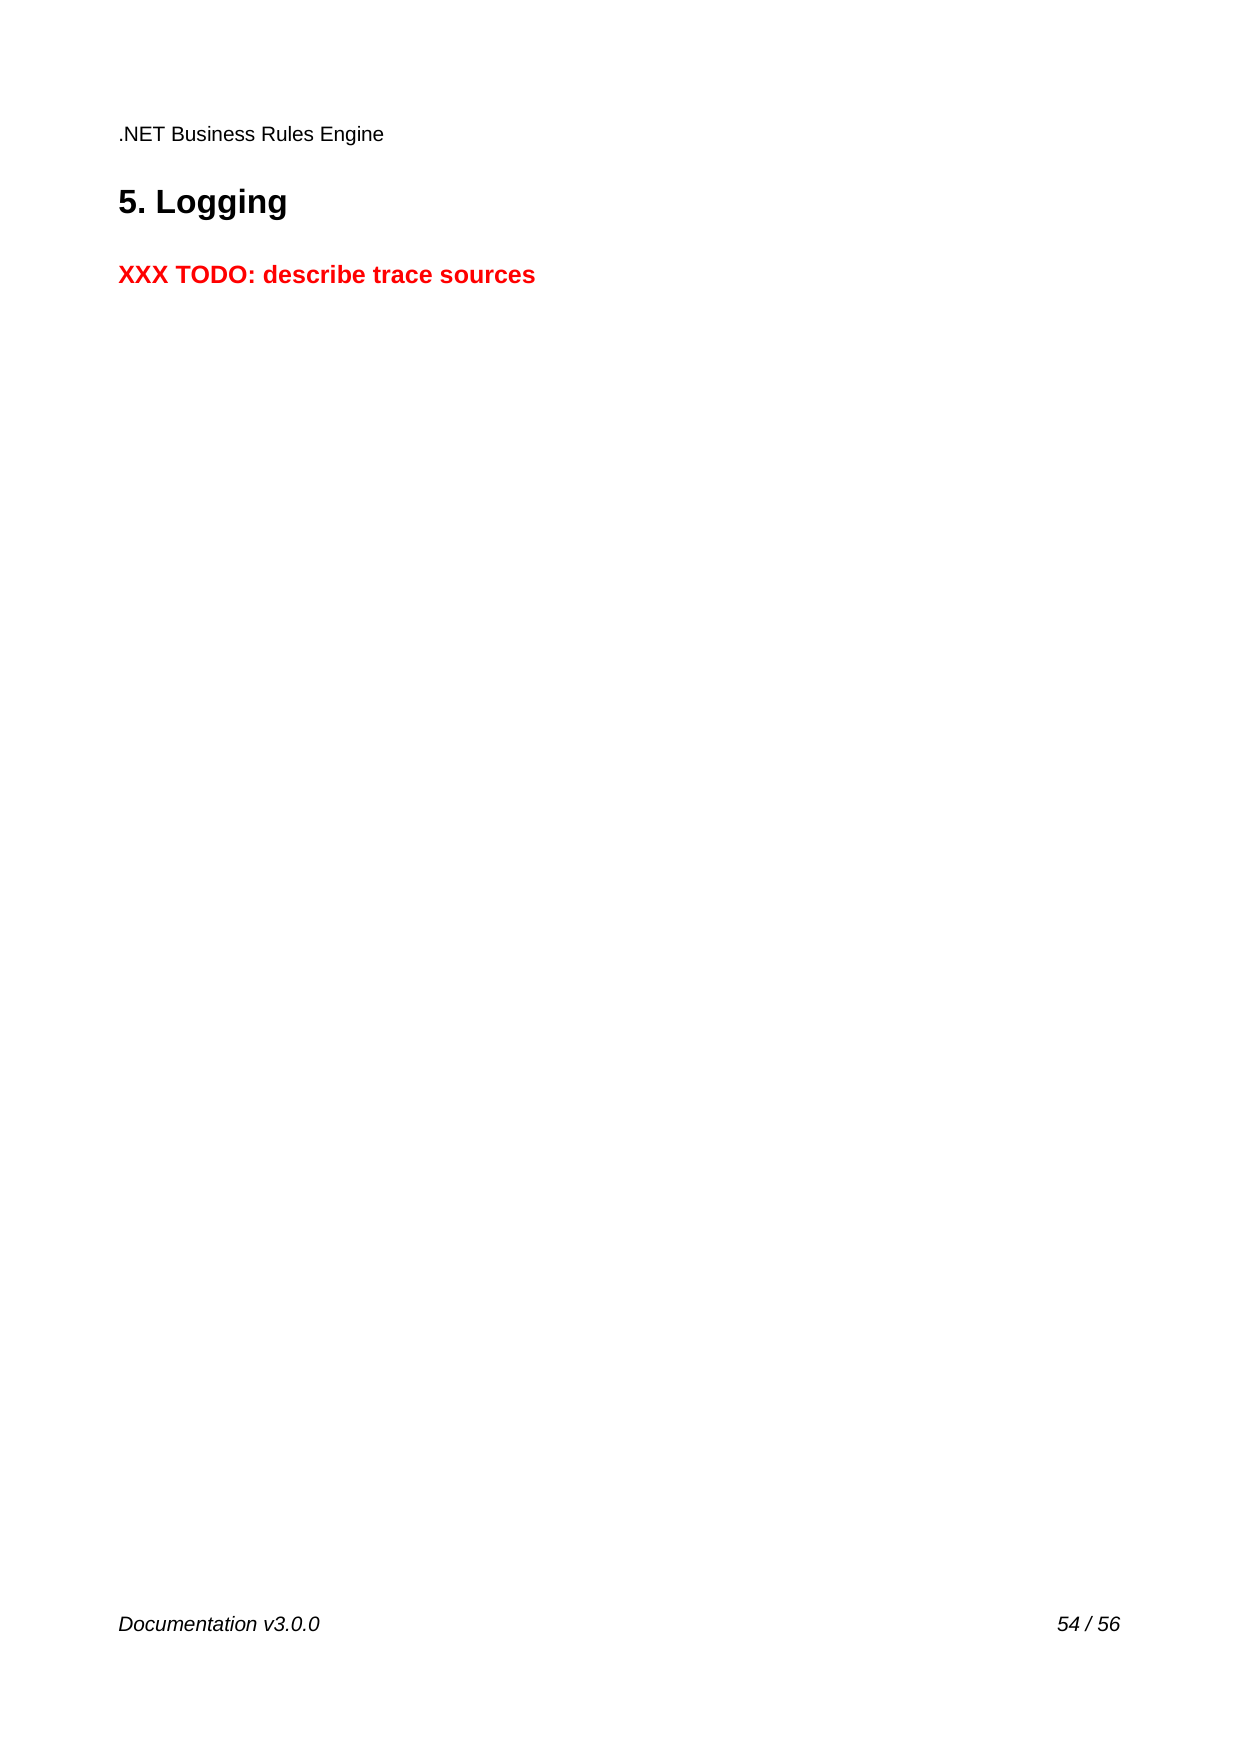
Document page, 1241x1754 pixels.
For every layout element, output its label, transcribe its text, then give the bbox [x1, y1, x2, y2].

subtitle Logging [118, 183, 1124, 220]
text XXX TODO: describe trace sources [118, 261, 1124, 289]
